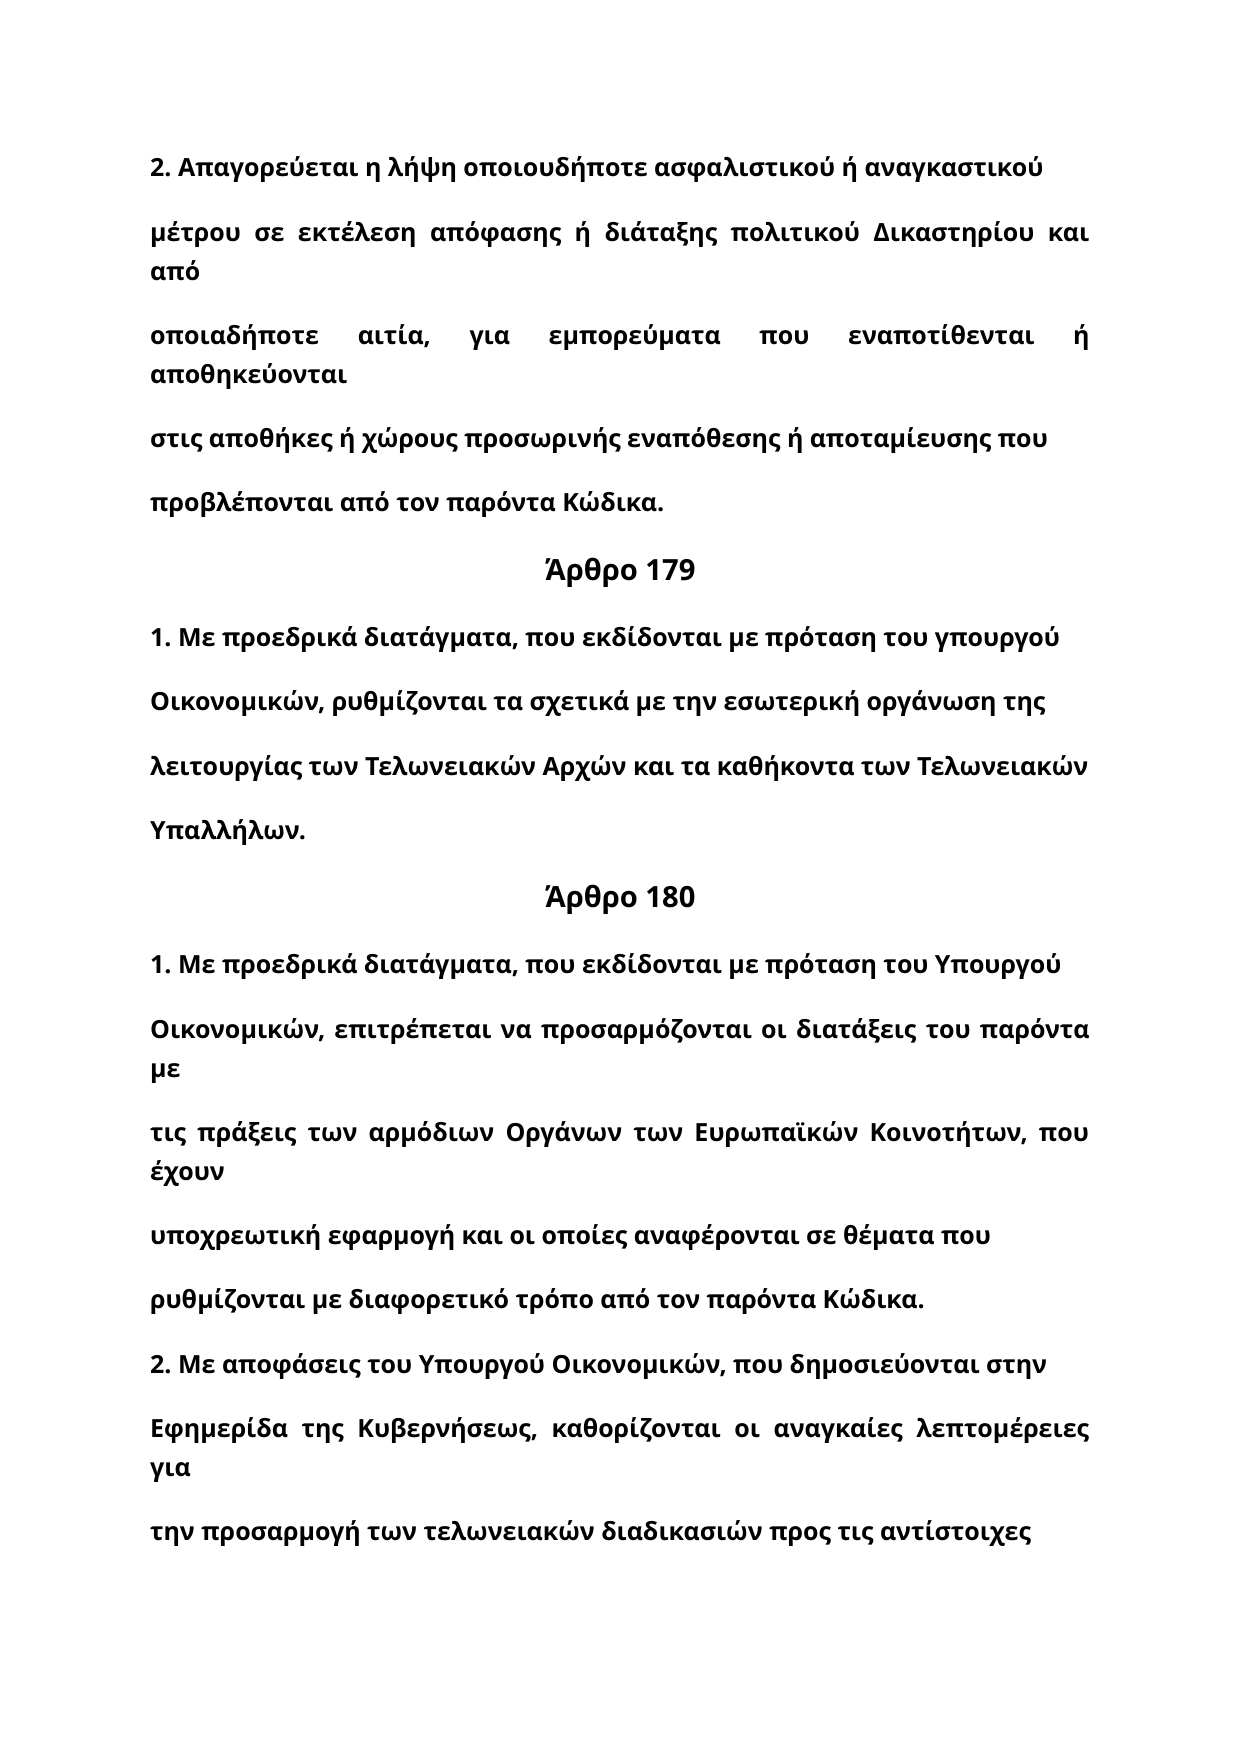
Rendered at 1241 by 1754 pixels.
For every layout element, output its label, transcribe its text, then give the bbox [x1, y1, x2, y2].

text ρυθμίζονται με διαφορετικό τρόπο από τον παρόντα Κώδικα. [150, 1282, 1090, 1316]
text μέτρου σε εκτέλεση απόφασης ή διάταξης πολιτικού Δικαστηρίου και από [150, 214, 1090, 287]
text λειτουργίας των Τελωνειακών Αρχών και τα καθήκοντα των Τελωνειακών [150, 748, 1090, 782]
text Υπαλλήλων. [150, 812, 1090, 846]
text προβλέπονται από τον παρόντα Κώδικα. [150, 485, 1090, 519]
text την προσαρμογή των τελωνειακών διαδικασιών προς τις αντίστοιχες [150, 1514, 1090, 1548]
subtitle Άρθρο 179 [150, 549, 1090, 589]
text 2. Με αποφάσεις του Υπουργού Οικονομικών, που δημοσιεύονται στην [150, 1346, 1090, 1380]
subtitle Άρθρο 180 [150, 876, 1090, 916]
text υποχρεωτική εφαρμογή και οι οποίες αναφέρονται σε θέματα που [150, 1218, 1090, 1252]
text 1. Με προεδρικά διατάγματα, που εκδίδονται με πρόταση του Υπουργού [150, 947, 1090, 981]
text Εφημερίδα της Κυβερνήσεως, καθορίζονται οι αναγκαίες λεπτομέρειες για [150, 1410, 1090, 1484]
text 1. Με προεδρικά διατάγματα, που εκδίδονται με πρόταση του γπουργού [150, 620, 1090, 654]
text τις πράξεις των αρμόδιων Οργάνων των Ευρωπαϊκών Κοινοτήτων, που έχουν [150, 1114, 1090, 1188]
text Οικονομικών, επιτρέπεται να προσαρμόζονται οι διατάξεις του παρόντα με [150, 1011, 1090, 1084]
text οποιαδήποτε αιτία, για εμπορεύματα που εναποτίθενται ή αποθηκεύονται [150, 317, 1090, 391]
text Οικονομικών, ρυθμίζονται τα σχετικά με την εσωτερική οργάνωση της [150, 684, 1090, 718]
text στις αποθήκες ή χώρους προσωρινής εναπόθεσης ή αποταμίευσης που [150, 421, 1090, 455]
text 2. Απαγορεύεται η λήψη οποιουδήποτε ασφαλιστικού ή αναγκαστικού [150, 150, 1090, 184]
